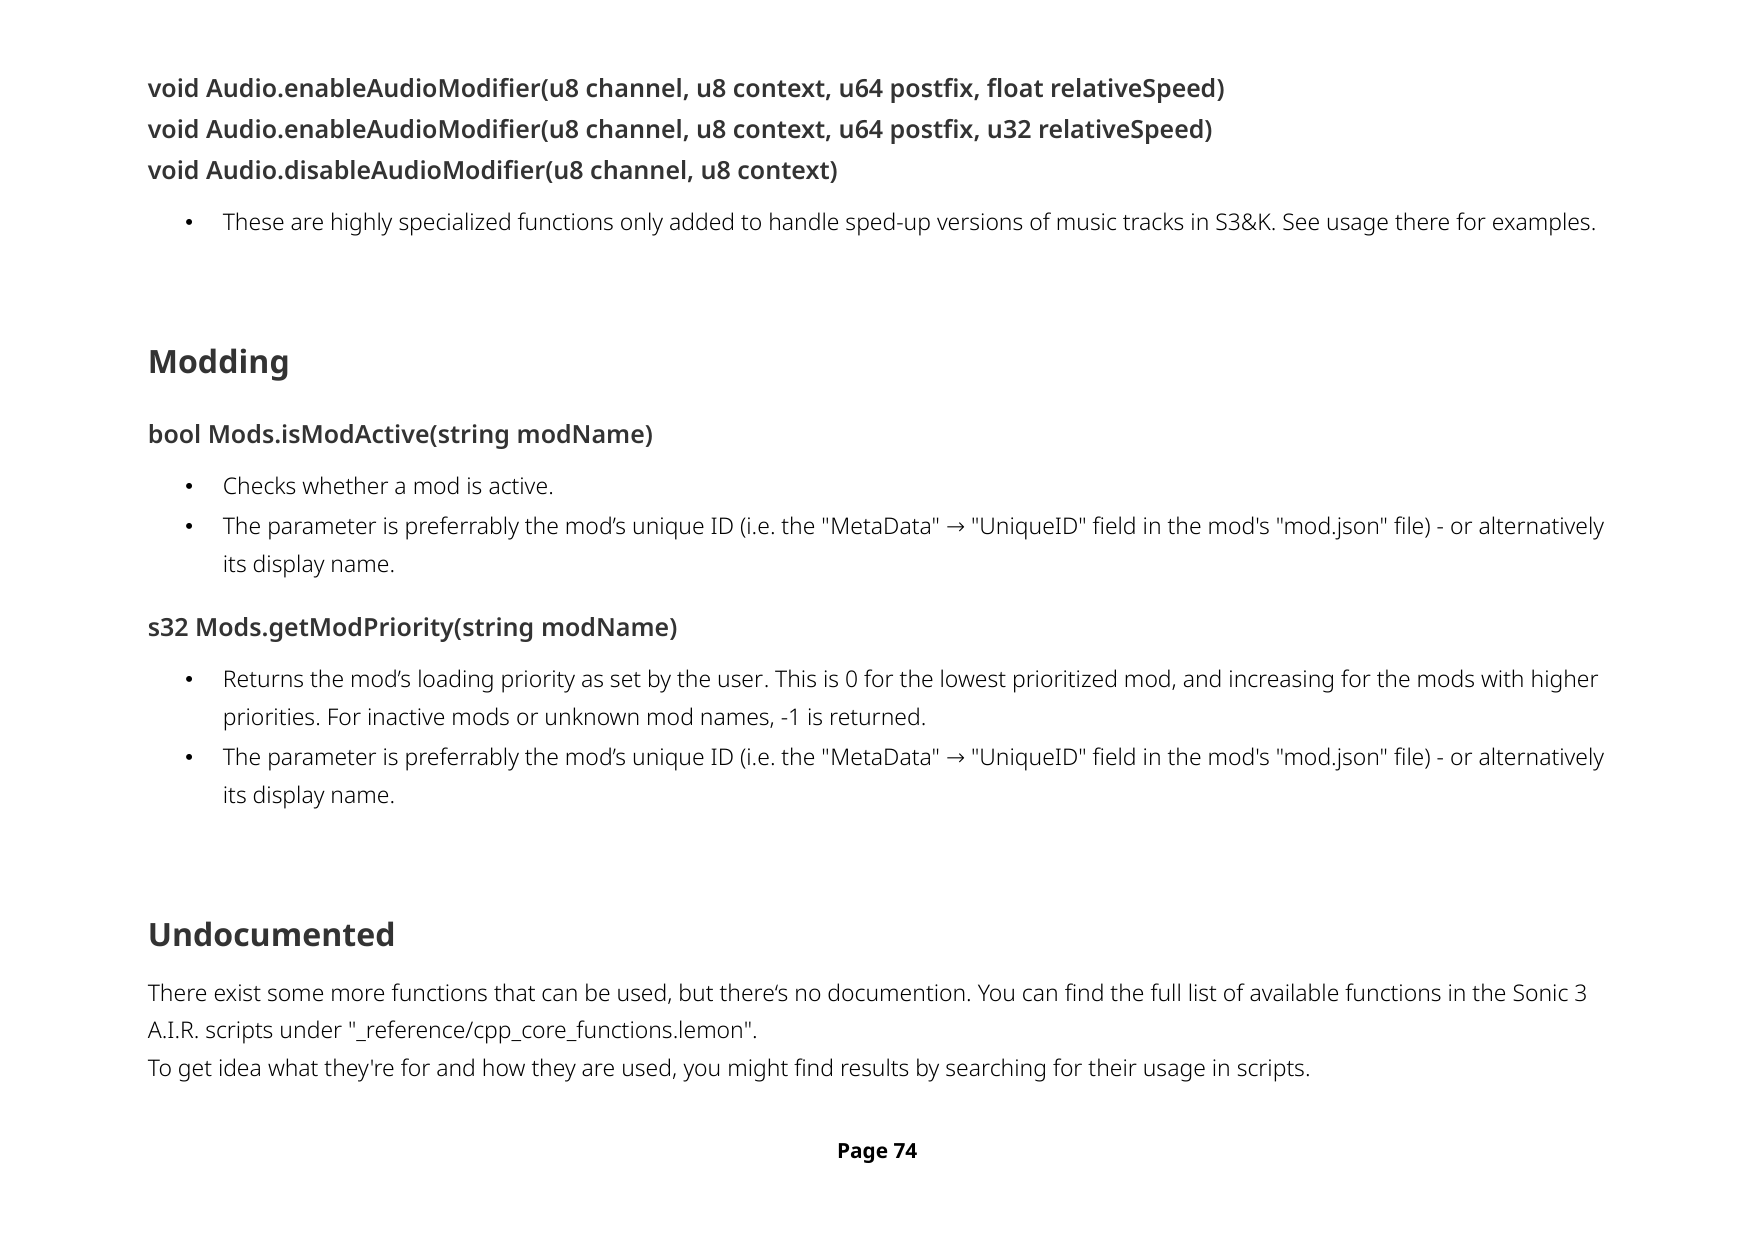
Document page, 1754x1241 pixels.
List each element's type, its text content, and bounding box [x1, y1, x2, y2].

list These are highly specialized functions only added to handle sped-up versions of music tracks in S3&K. See usage there for examples. [185, 206, 1606, 237]
subtitle s32 Mods.getModPriority(string modName) [148, 610, 1606, 644]
text There exist some more functions that can be used, but there‘s no documention. You can find the full list of available functions in the Sonic 3 A.I.R. scripts under "_reference/cpp_core_functions.lemon". To get idea what they're for and how they are used, you might find results by searching for their usage in scripts. [148, 977, 1606, 1083]
list The parameter is preferrably the mod’s unique ID (i.e. the "MetaData" → "UniqueID" field in the mod's "mod.json" file) - or alternatively its display name. [185, 741, 1606, 810]
list The parameter is preferrably the mod’s unique ID (i.e. the "MetaData" → "UniqueID" field in the mod's "mod.json" file) - or alternatively its display name. [185, 510, 1606, 579]
subtitle void Audio.enableAudioModifier(u8 channel, u8 context, u64 postfix, float relativeSpeed) void Audio.enableAudioModifier(u8 channel, u8 context, u64 postfix, u32 relativeSpeed) void Audio.disableAudioModifier(u8 channel, u8 context) [148, 71, 1606, 187]
list Checks whether a mod is active. [185, 469, 1606, 501]
subtitle Undocumented [148, 912, 1606, 955]
subtitle Modding [148, 339, 1606, 382]
list Returns the mod’s loading priority as set by the user. This is 0 for the lowest prioritized mod, and increasing for the mods with higher priorities. For inactive mods or unknown mod names, -1 is returned. [185, 663, 1606, 732]
subtitle bool Mods.isModActive(string modName) [148, 416, 1606, 450]
